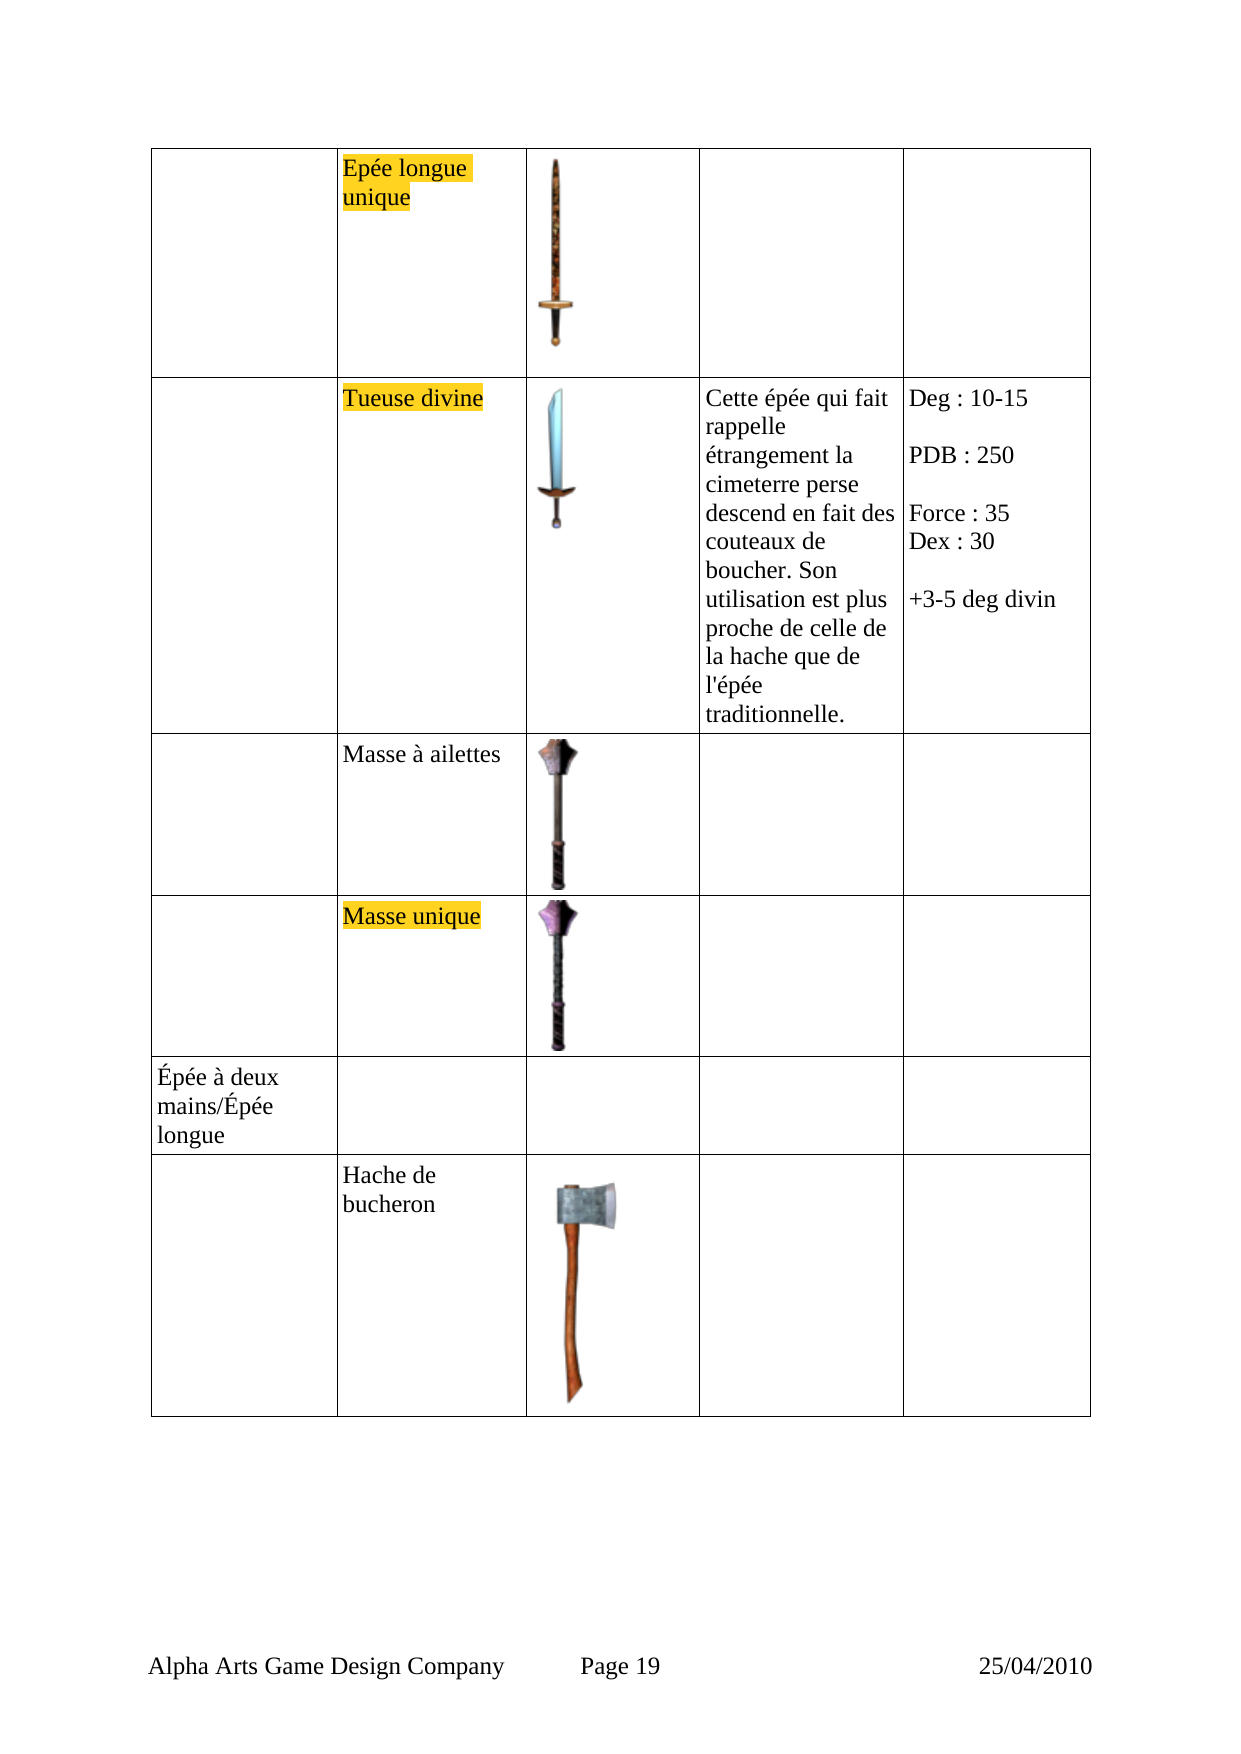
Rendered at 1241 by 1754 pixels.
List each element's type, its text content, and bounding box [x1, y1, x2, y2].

table_cell [700, 149, 903, 377]
table_cell [904, 1155, 1090, 1416]
table_cell [700, 1057, 903, 1154]
table_cell [527, 1057, 699, 1154]
table_cell Masse à ailettes [338, 734, 526, 895]
table_cell [700, 1155, 903, 1416]
table_cell [338, 1057, 526, 1154]
table_cell [527, 896, 699, 1056]
table_cell Hache de bucheron [338, 1155, 526, 1416]
table_cell [700, 896, 903, 1056]
table_cell Épée à deux mains/Épée longue [152, 1057, 337, 1154]
table_cell [527, 378, 699, 733]
table_cell [904, 896, 1090, 1056]
table_cell [152, 1155, 337, 1416]
table_cell [152, 378, 337, 733]
table_cell [527, 149, 699, 377]
picture [531, 1160, 632, 1411]
picture [531, 739, 582, 890]
table_cell [152, 734, 337, 895]
picture [531, 153, 582, 354]
table_cell [700, 734, 903, 895]
picture [531, 900, 582, 1051]
table_cell [904, 149, 1090, 377]
table_cell [527, 1155, 699, 1416]
table_cell Epée longue unique [338, 149, 526, 377]
picture [531, 382, 582, 533]
table_cell [527, 734, 699, 895]
table_cell [152, 896, 337, 1056]
table_cell [904, 1057, 1090, 1154]
table_cell Masse unique [338, 896, 526, 1056]
table_cell Cette épée qui fait rappelle étrangement la cimeterre perse descend en fait des couteaux de boucher. Son utilisation est plus proche de celle de la hache que de l'épée traditionnelle. [700, 378, 903, 733]
table_cell [904, 734, 1090, 895]
table_cell Tueuse divine [338, 378, 526, 733]
table_cell [152, 149, 337, 377]
table_cell Deg : 10-15 PDB : 250 Force : 35 Dex : 30 +3-5 deg divin [904, 378, 1090, 733]
